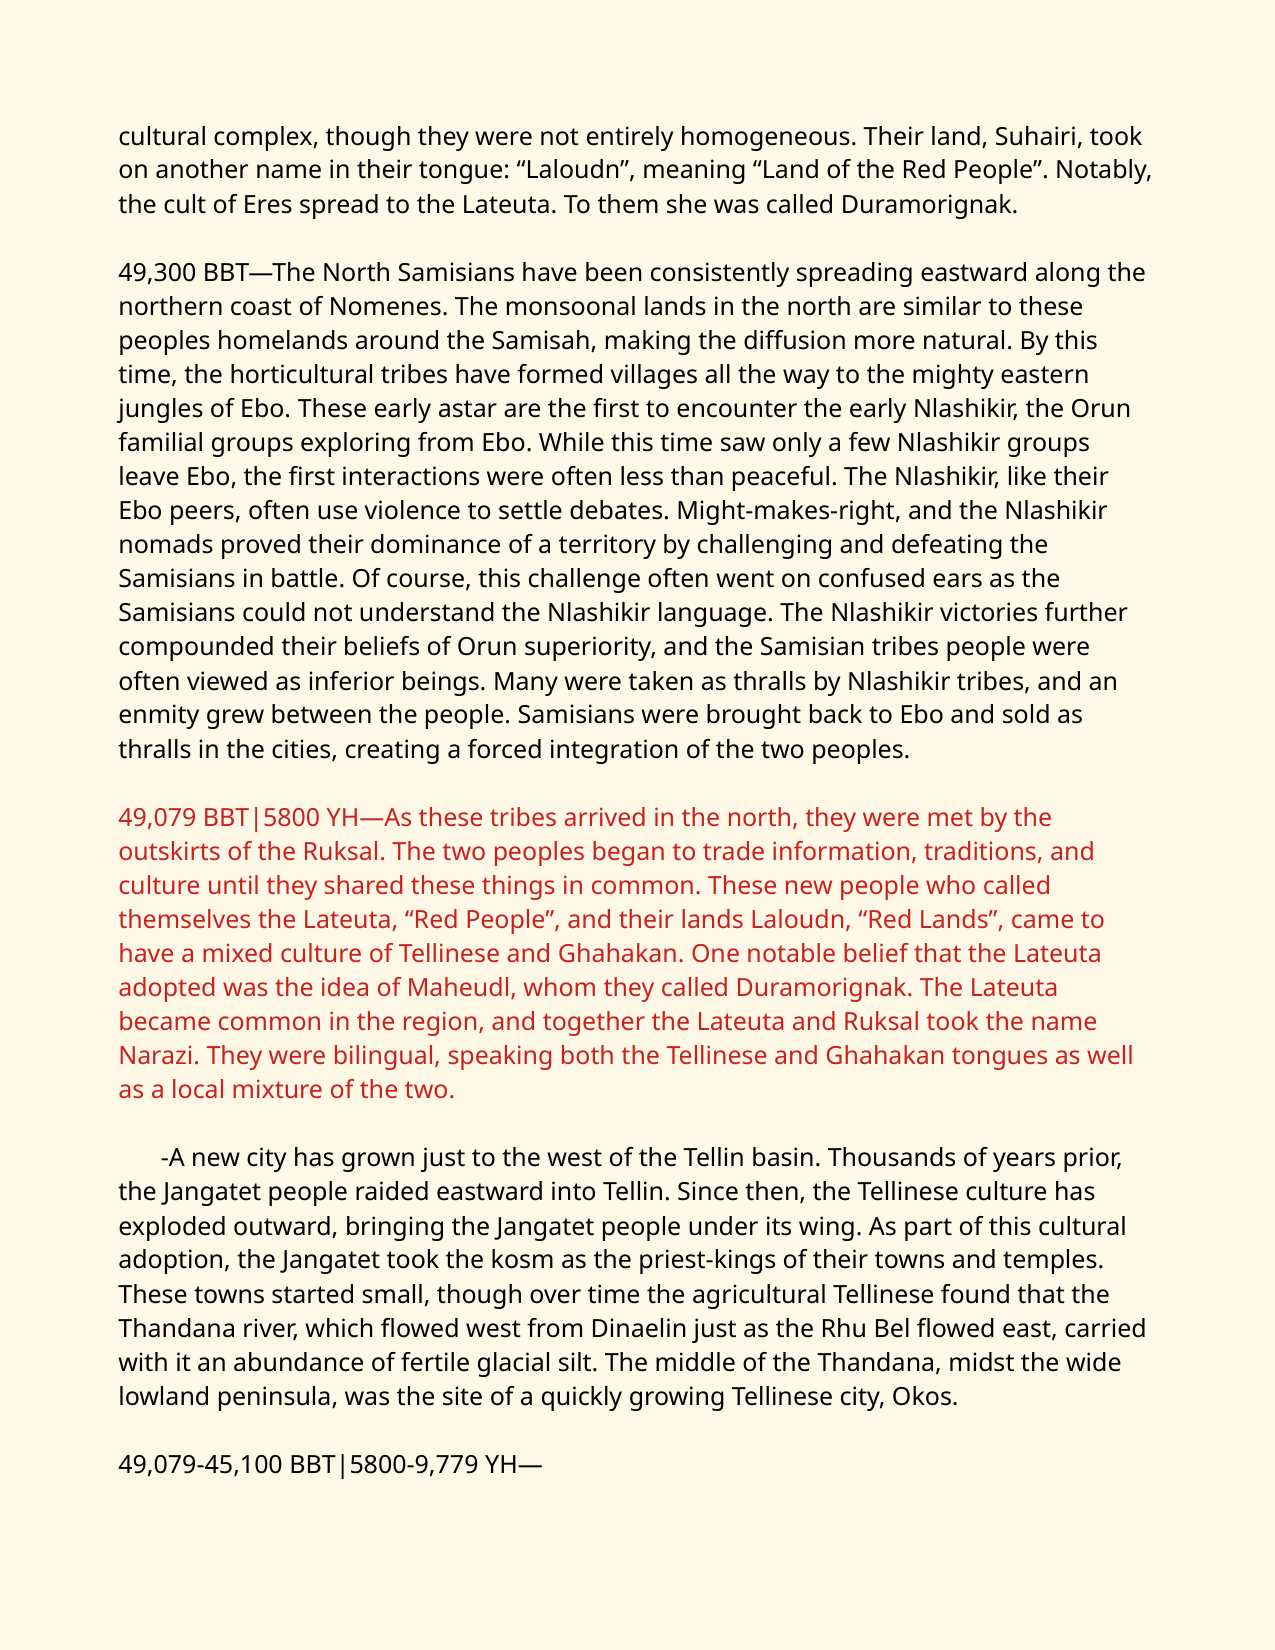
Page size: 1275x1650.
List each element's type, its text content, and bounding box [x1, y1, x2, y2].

text 49,300 BBT—The North Samisians have been consistently spreading eastward along the northern coast of Nomenes. The monsoonal lands in the north are similar to these peoples homelands around the Samisah, making the diffusion more natural. By this time, the horticultural tribes have formed villages all the way to the mighty eastern jungles of Ebo. These early astar are the first to encounter the early Nlashikir, the Orun familial groups exploring from Ebo. While this time saw only a few Nlashikir groups leave Ebo, the first interactions were often less than peaceful. The Nlashikir, like their Ebo peers, often use violence to settle debates. Might-makes-right, and the Nlashikir nomads proved their dominance of a territory by challenging and defeating the Samisians in battle. Of course, this challenge often went on confused ears as the Samisians could not understand the Nlashikir language. The Nlashikir victories further compounded their beliefs of Orun superiority, and the Samisian tribes people were often viewed as inferior beings. Many were taken as thralls by Nlashikir tribes, and an enmity grew between the people. Samisians were brought back to Ebo and sold as thralls in the cities, creating a forced integration of the two peoples. [118, 254, 1157, 765]
text 49,079-45,100 BBT|5800-9,779 YH— [118, 1447, 1157, 1481]
text 49,079 BBT|5800 YH—As these tribes arrived in the north, they were met by the outskirts of the Ruksal. The two peoples began to trade information, traditions, and culture until they shared these things in common. These new people who called themselves the Lateuta, “Red People”, and their lands Laloudn, “Red Lands”, came to have a mixed culture of Tellinese and Ghahakan. One notable belief that the Lateuta adopted was the idea of Maheudl, whom they called Duramorignak. The Lateuta became common in the region, and together the Lateuta and Ruksal took the name Narazi. They were bilingual, speaking both the Tellinese and Ghahakan tongues as well as a local mixture of the two. [118, 799, 1157, 1106]
text -A new city has grown just to the west of the Tellin basin. Thousands of years prior, the Jangatet people raided eastward into Tellin. Since then, the Tellinese culture has exploded outward, bringing the Jangatet people under its wing. As part of this cultural adoption, the Jangatet took the kosm as the priest-kings of their towns and temples. These towns started small, though over time the agricultural Tellinese found that the Thandana river, which flowed west from Dinaelin just as the Rhu Bel flowed east, carried with it an abundance of fertile glacial silt. The middle of the Thandana, midst the wide lowland peninsula, was the site of a quickly growing Tellinese city, Okos. [118, 1140, 1157, 1412]
text cultural complex, though they were not entirely homogeneous. Their land, Suhairi, took on another name in their tongue: “Laloudn”, meaning “Land of the Red People”. Notably, the cult of Eres spread to the Lateuta. To them she was called Duramorignak. [118, 118, 1157, 220]
